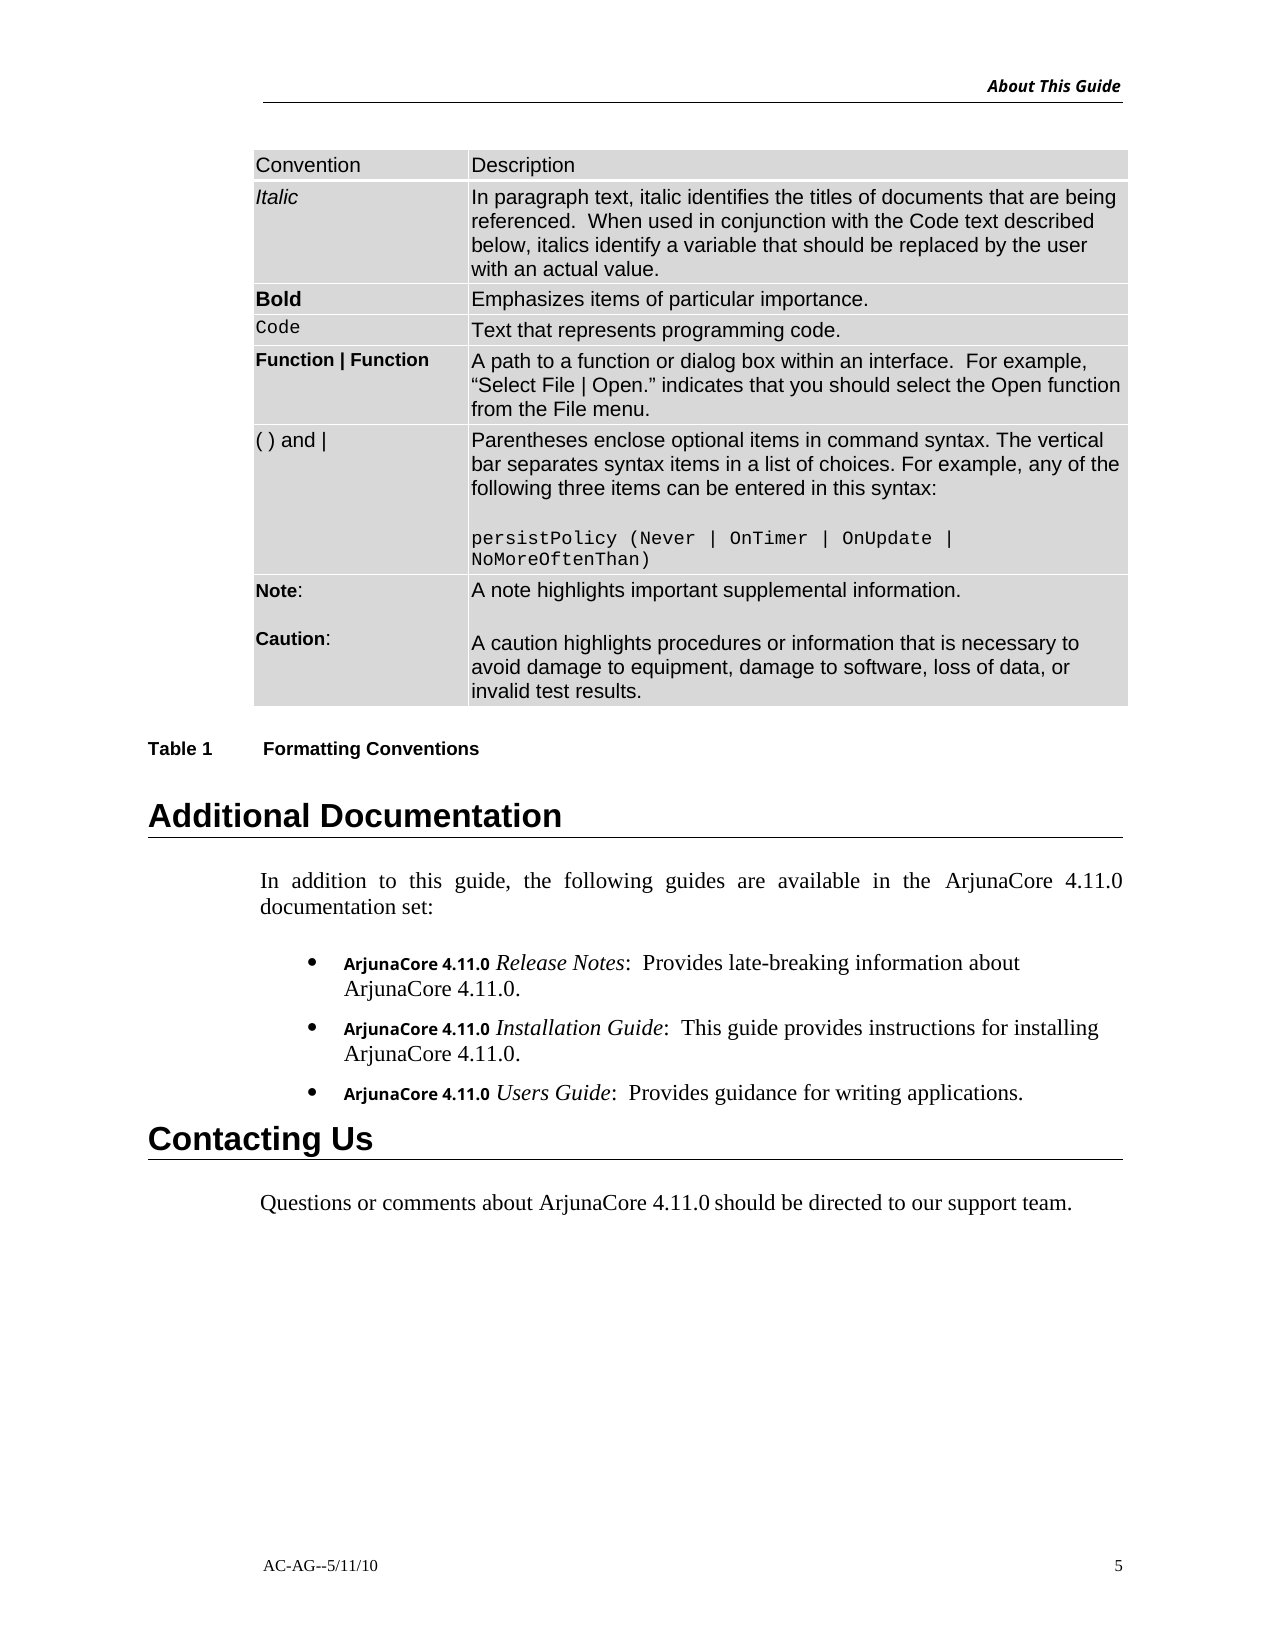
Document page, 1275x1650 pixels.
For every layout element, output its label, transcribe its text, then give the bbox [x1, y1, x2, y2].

table_cell Text that represents programming code. [469, 315, 1128, 345]
list ArjunaCore 4.10.0 Release Notes: Provides late-breaking information about ArjunaCore 4.10.0. [308, 949, 1123, 1002]
table_header Convention [254, 150, 468, 179]
table_cell Parentheses enclose optional items in command syntax. The vertical bar separates syntax items in a list of choices. For example, any of the following three items can be entered in this syntax: persistPolicy (Never | OnTimer | OnUpdate | NoMoreOftenThan) [469, 425, 1128, 574]
table_cell Code [254, 315, 468, 345]
table_cell ( ) and | [254, 425, 468, 574]
table_cell Function | Function [254, 346, 468, 424]
text Table 1 Formatting Conventions [148, 737, 1123, 759]
table_header Description [469, 150, 1128, 179]
table_cell Note: Caution: [254, 575, 468, 706]
list ArjunaCore 4.10.0 Users Guide: Provides guidance for writing applications. [308, 1079, 1123, 1106]
table_cell A path to a function or dialog box within an interface. For example, “Select File | Open.” indicates that you should select the Open function from the File menu. [469, 346, 1128, 424]
table_cell Bold [254, 284, 468, 314]
list ArjunaCore 4.10.0 Installation Guide: This guide provides instructions for installing ArjunaCore 4.10.0. [308, 1014, 1123, 1067]
subtitle Additional Documentation [148, 796, 1123, 837]
subtitle Contacting Us [148, 1119, 1123, 1159]
table_cell Italic [254, 182, 468, 283]
text In addition to this guide, the following guides are available in the ArjunaCore 4.10.0 documentation set: [260, 867, 1123, 920]
table_cell In paragraph text, italic identifies the titles of documents that are being referenced. When used in conjunction with the Code text described below, italics identify a variable that should be replaced by the user with an actual value. [469, 182, 1128, 283]
text Questions or comments about ArjunaCore 4.10.0 should be directed to our support team. [260, 1189, 1123, 1216]
table_cell Emphasizes items of particular importance. [469, 284, 1128, 314]
table_cell A note highlights important supplemental information. A caution highlights procedures or information that is necessary to avoid damage to equipment, damage to software, loss of data, or invalid test results. [469, 575, 1128, 706]
